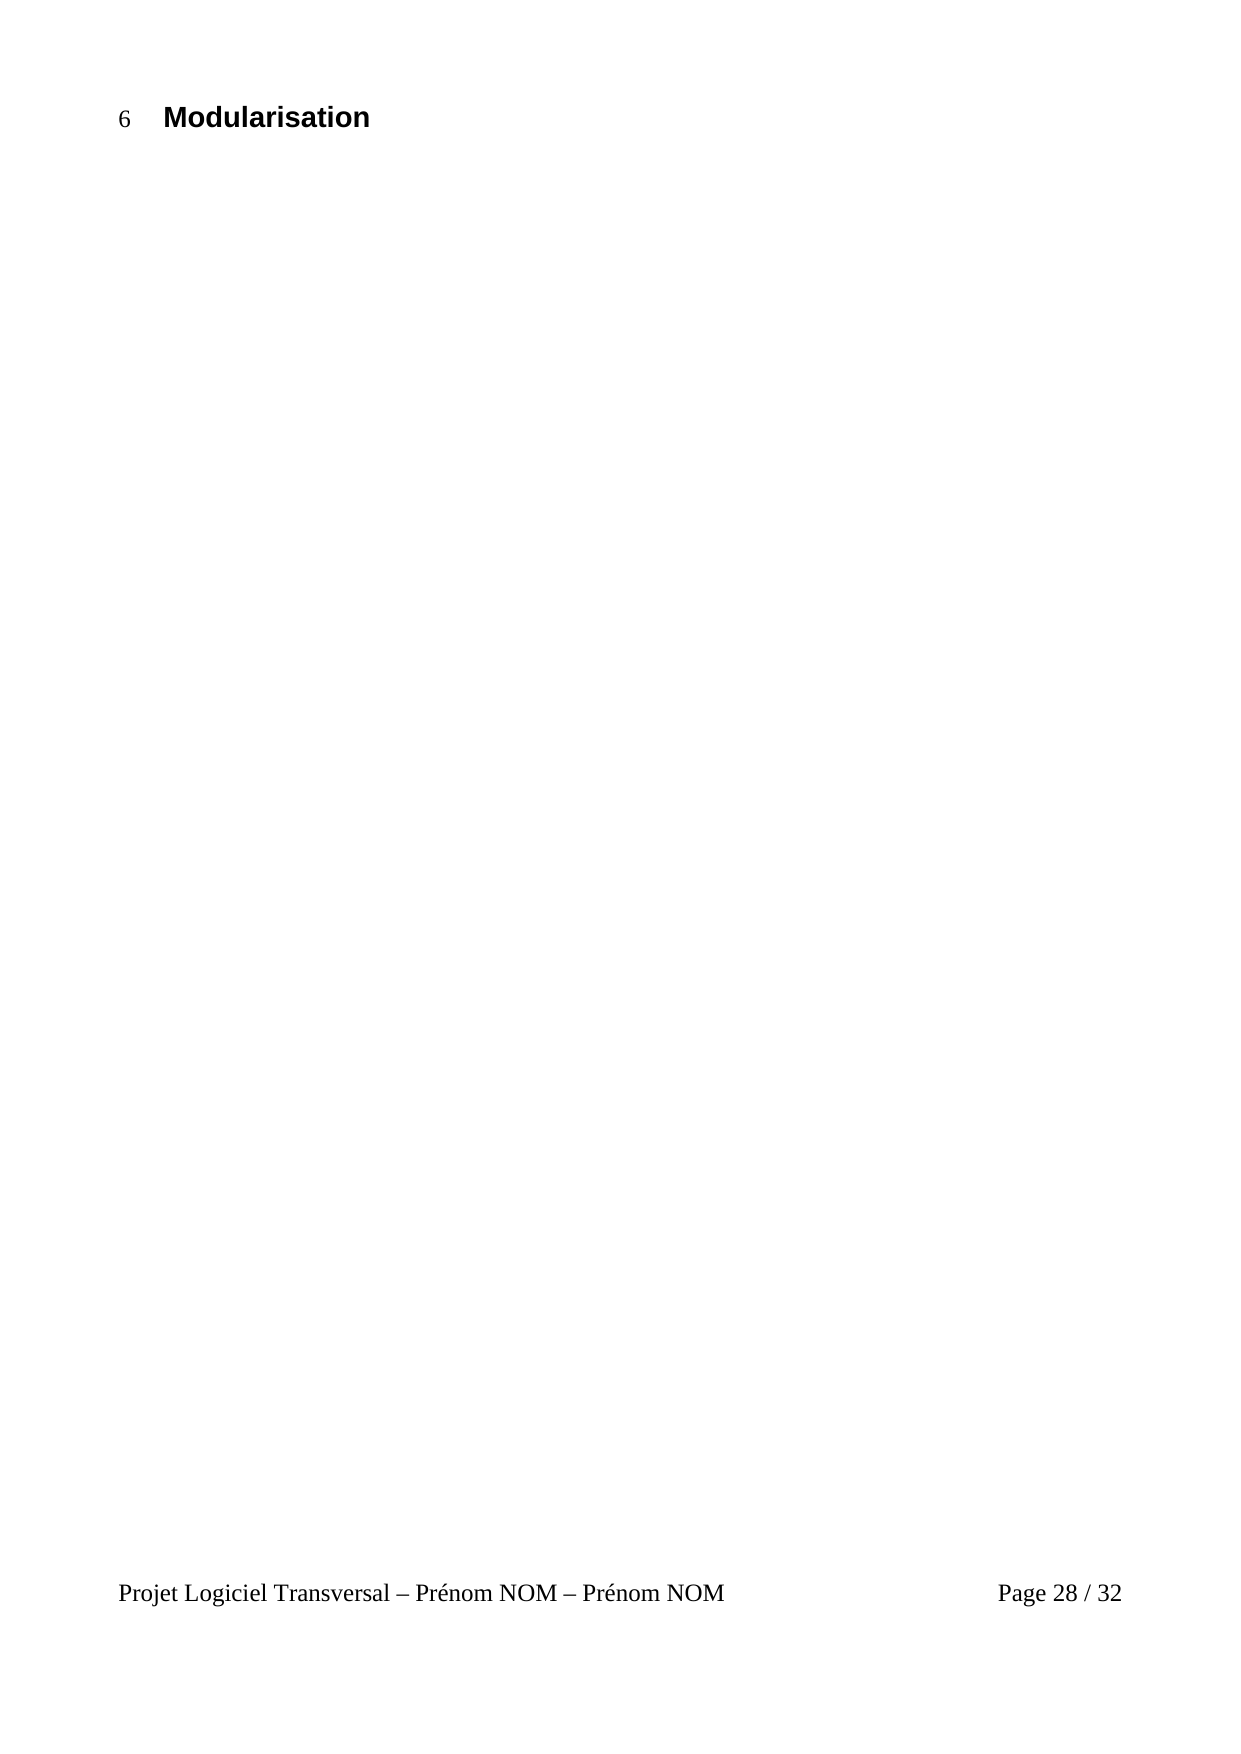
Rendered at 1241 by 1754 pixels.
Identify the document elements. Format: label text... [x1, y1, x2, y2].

list Modularisation [118, 100, 1122, 133]
